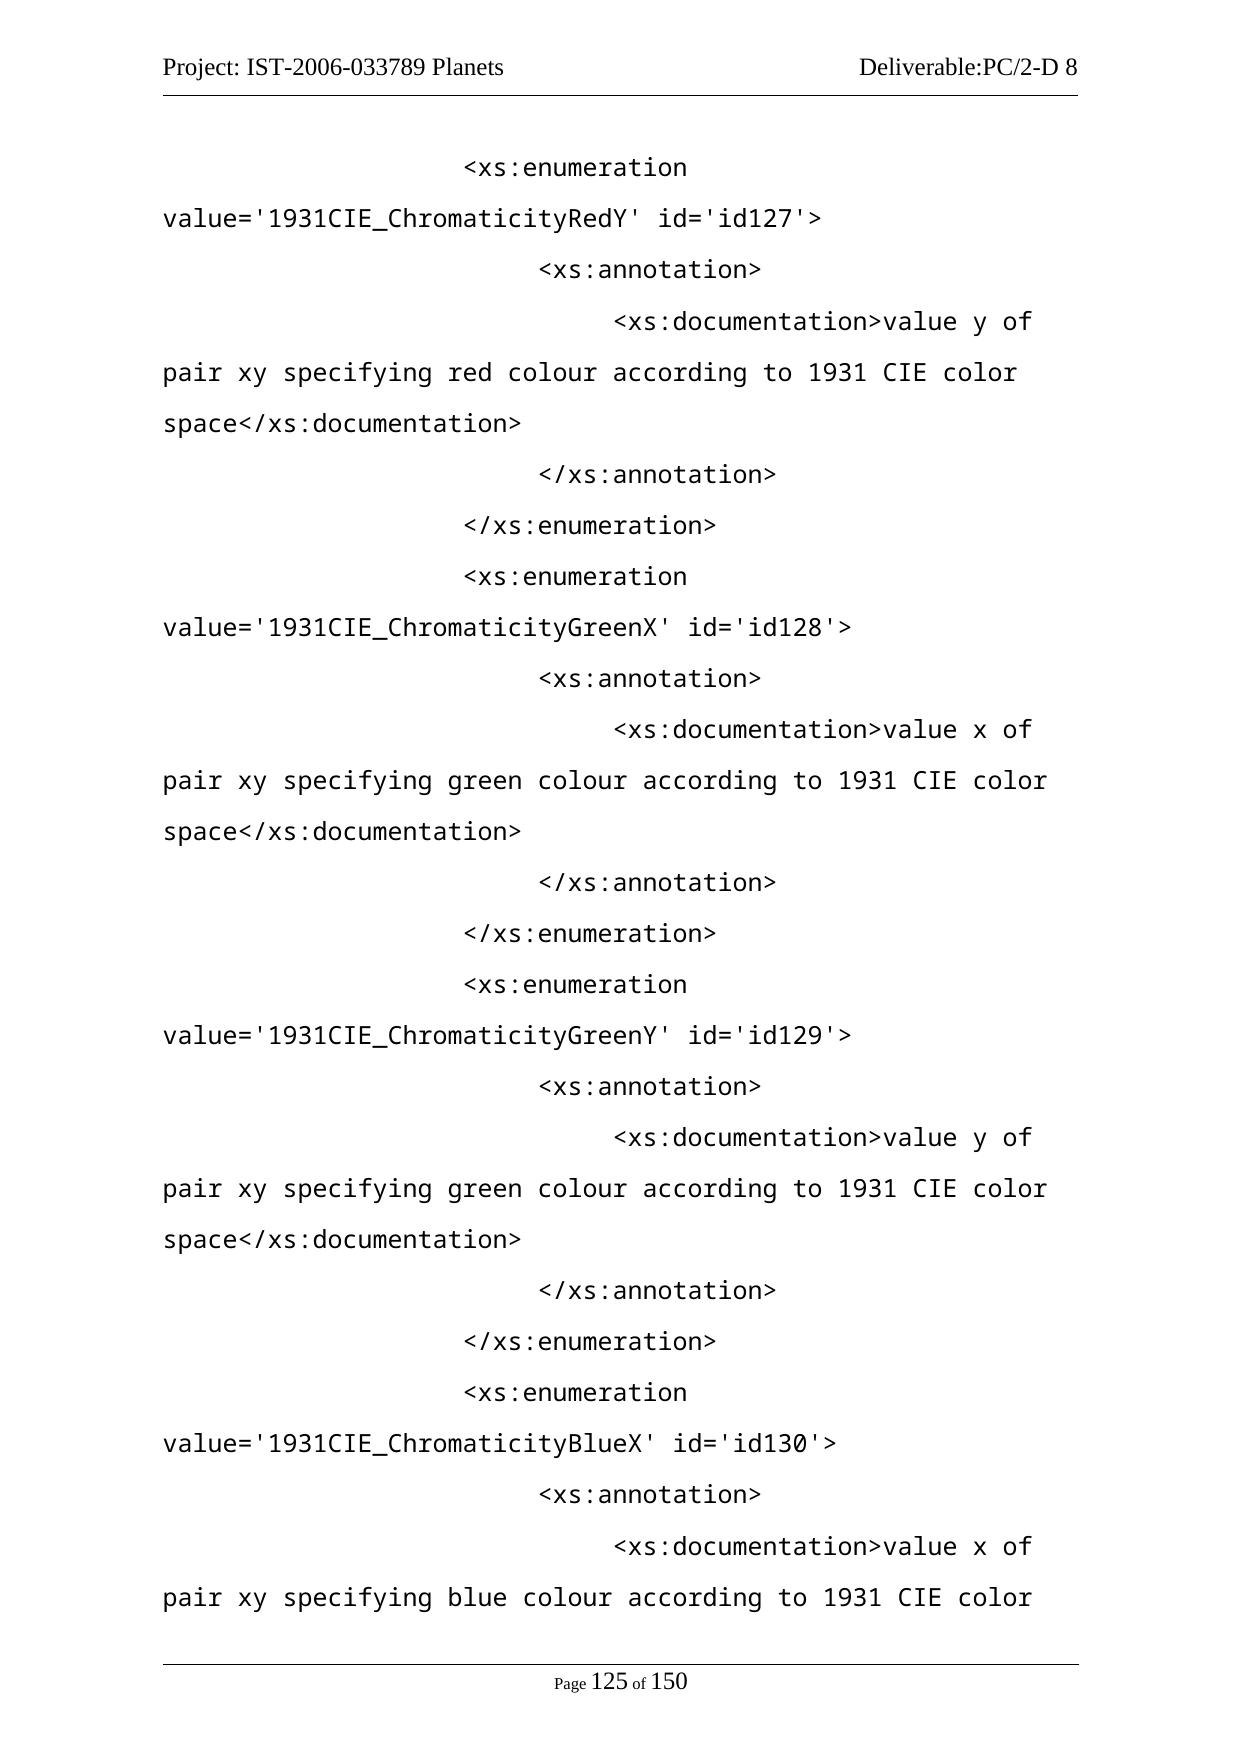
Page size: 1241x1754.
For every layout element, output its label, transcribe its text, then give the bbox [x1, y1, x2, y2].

text <xs:annotation> [162, 1477, 1078, 1511]
text <xs:documentation>value x of pair xy specifying blue colour according to 1931 CIE color [162, 1528, 1078, 1613]
text <xs:documentation>value y of pair xy specifying red colour according to 1931 CIE color space</xs:documentation> [162, 303, 1078, 439]
text <xs:documentation>value y of pair xy specifying green colour according to 1931 CIE color space</xs:documentation> [162, 1120, 1078, 1256]
text </xs:annotation> [162, 1273, 1078, 1307]
text </xs:enumeration> [162, 1324, 1078, 1358]
text <xs:annotation> [162, 1069, 1078, 1103]
text <xs:documentation>value x of pair xy specifying green colour according to 1931 CIE color space</xs:documentation> [162, 711, 1078, 848]
text <xs:annotation> [162, 660, 1078, 694]
text <xs:enumeration value='1931CIE_ChromaticityGreenX' id='id128'> [162, 558, 1078, 643]
text <xs:enumeration value='1931CIE_ChromaticityRedY' id='id127'> [162, 150, 1078, 235]
text <xs:enumeration value='1931CIE_ChromaticityGreenY' id='id129'> [162, 967, 1078, 1052]
text </xs:enumeration> [162, 507, 1078, 541]
text </xs:annotation> [162, 864, 1078, 899]
text </xs:enumeration> [162, 916, 1078, 950]
text <xs:annotation> [162, 252, 1078, 286]
text </xs:annotation> [162, 456, 1078, 490]
text <xs:enumeration value='1931CIE_ChromaticityBlueX' id='id130'> [162, 1375, 1078, 1460]
